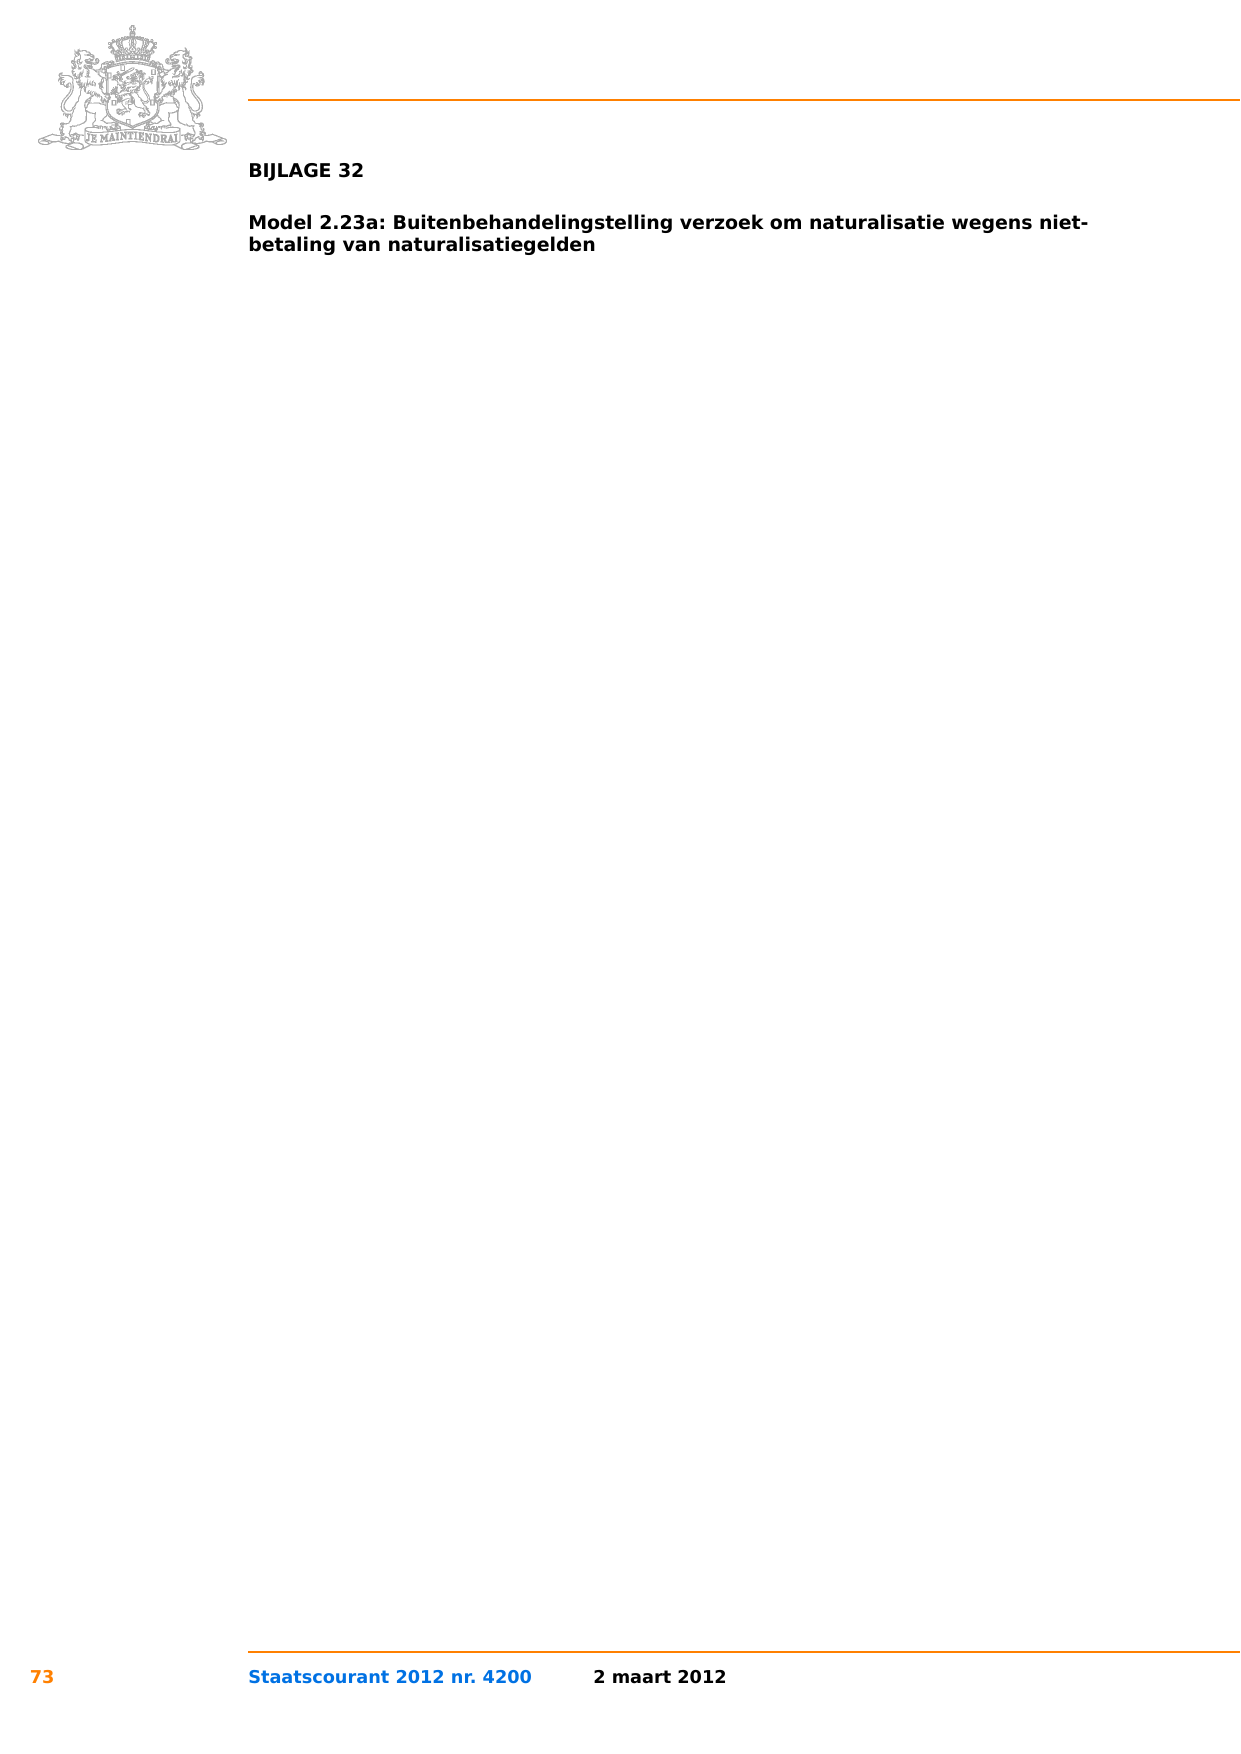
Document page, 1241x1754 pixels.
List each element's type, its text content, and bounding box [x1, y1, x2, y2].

picture [38, 25, 227, 150]
subtitle Model 2.23a: Buitenbehandelingstelling verzoek om naturalisatie wegens niet-betaling van naturalisatiegelden [248, 212, 1163, 256]
subtitle BIJLAGE 32 [248, 160, 1163, 182]
